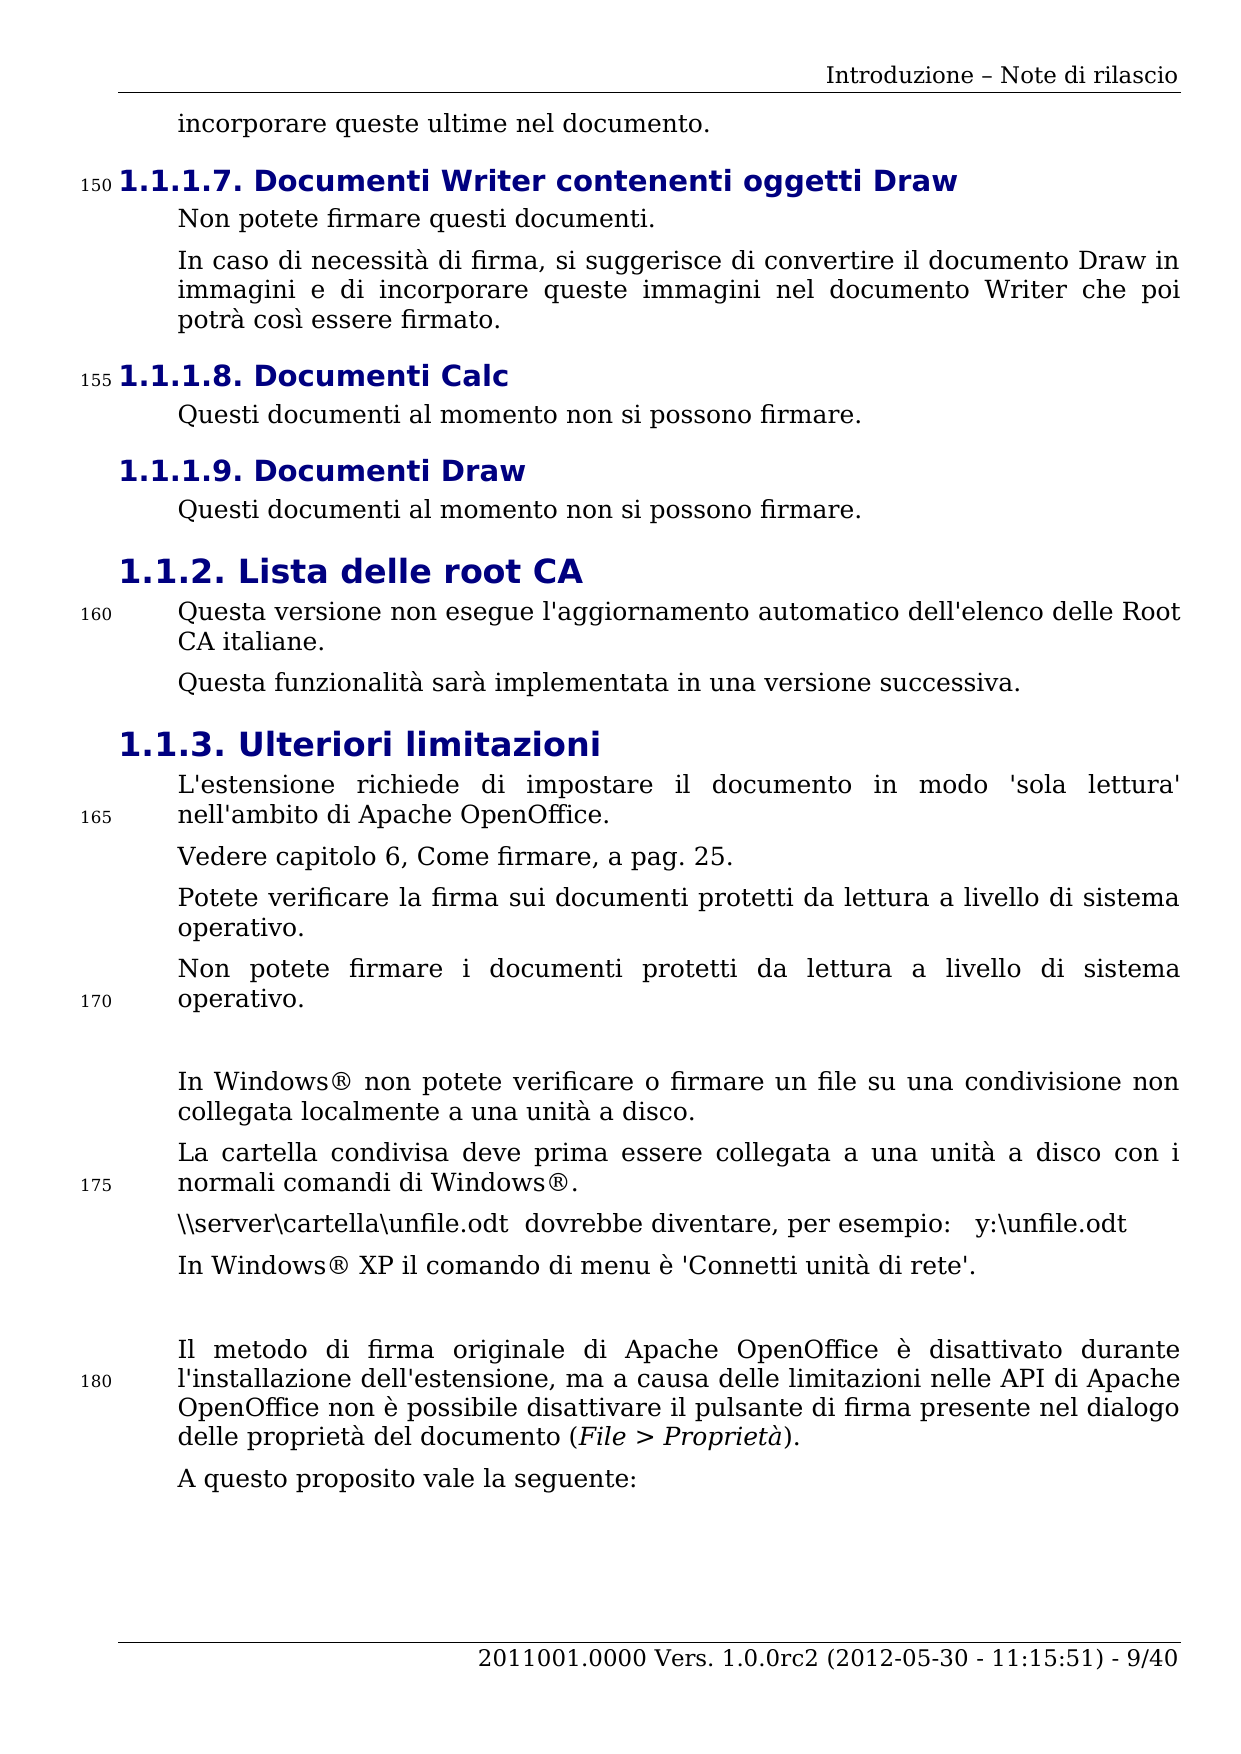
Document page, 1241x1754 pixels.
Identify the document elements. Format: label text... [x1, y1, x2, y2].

text \\server\cartella\unfile.odt dovrebbe diventare, per esempio: y:\unfile.odt [177, 1209, 1181, 1239]
text Questa funzionalità sarà implementata in una versione successiva. [177, 668, 1181, 698]
text In Windows® XP il comando di menu è 'Connetti unità di rete'. [177, 1251, 1181, 1281]
text incorporare queste ultime nel documento. [177, 109, 1181, 139]
text In Windows® non potete verificare o firmare un file su una condivisione non collegata localmente a una unità a disco. [177, 1067, 1181, 1126]
text Non potete firmare i documenti protetti da lettura a livello di sistema operativo. [177, 954, 1181, 1013]
subtitle Documenti Calc [118, 359, 1181, 393]
subtitle Documenti Draw [118, 454, 1181, 488]
text Non potete firmare questi documenti. [177, 204, 1181, 234]
subtitle Documenti Writer contenenti oggetti Draw [118, 164, 1181, 198]
text Il metodo di firma originale di Apache OpenOffice è disattivato durante l'installazione dell'estensione, ma a causa delle limitazioni nelle API di Apache OpenOffice non è possibile disattivare il pulsante di firma presente nel dialogo delle proprietà del documento (File > Proprietà). [177, 1335, 1181, 1452]
text Questi documenti al momento non si possono firmare. [177, 400, 1181, 429]
text Vedere capitolo 6, Come firmare, a pag. 25. [177, 842, 1181, 871]
subtitle Lista delle root CA [118, 552, 1181, 591]
text Potete verificare la firma sui documenti protetti da lettura a livello di sistema operativo. [177, 883, 1181, 942]
text Questa versione non esegue l'aggiornamento automatico dell'elenco delle Root CA italiane. [177, 597, 1181, 656]
text L'estensione richiede di impostare il documento in modo 'sola lettura' nell'ambito di Apache OpenOffice. [177, 771, 1181, 829]
text A questo proposito vale la seguente: [177, 1464, 1181, 1494]
text La cartella condivisa deve prima essere collegata a una unità a disco con i normali comandi di Windows®. [177, 1138, 1181, 1197]
text Questi documenti al momento non si possono firmare. [177, 495, 1181, 524]
subtitle Ulteriori limitazioni [118, 726, 1181, 764]
text In caso di necessità di firma, si suggerisce di convertire il documento Draw in immagini e di incorporare queste immagini nel documento Writer che poi potrà così essere firmato. [177, 246, 1181, 334]
